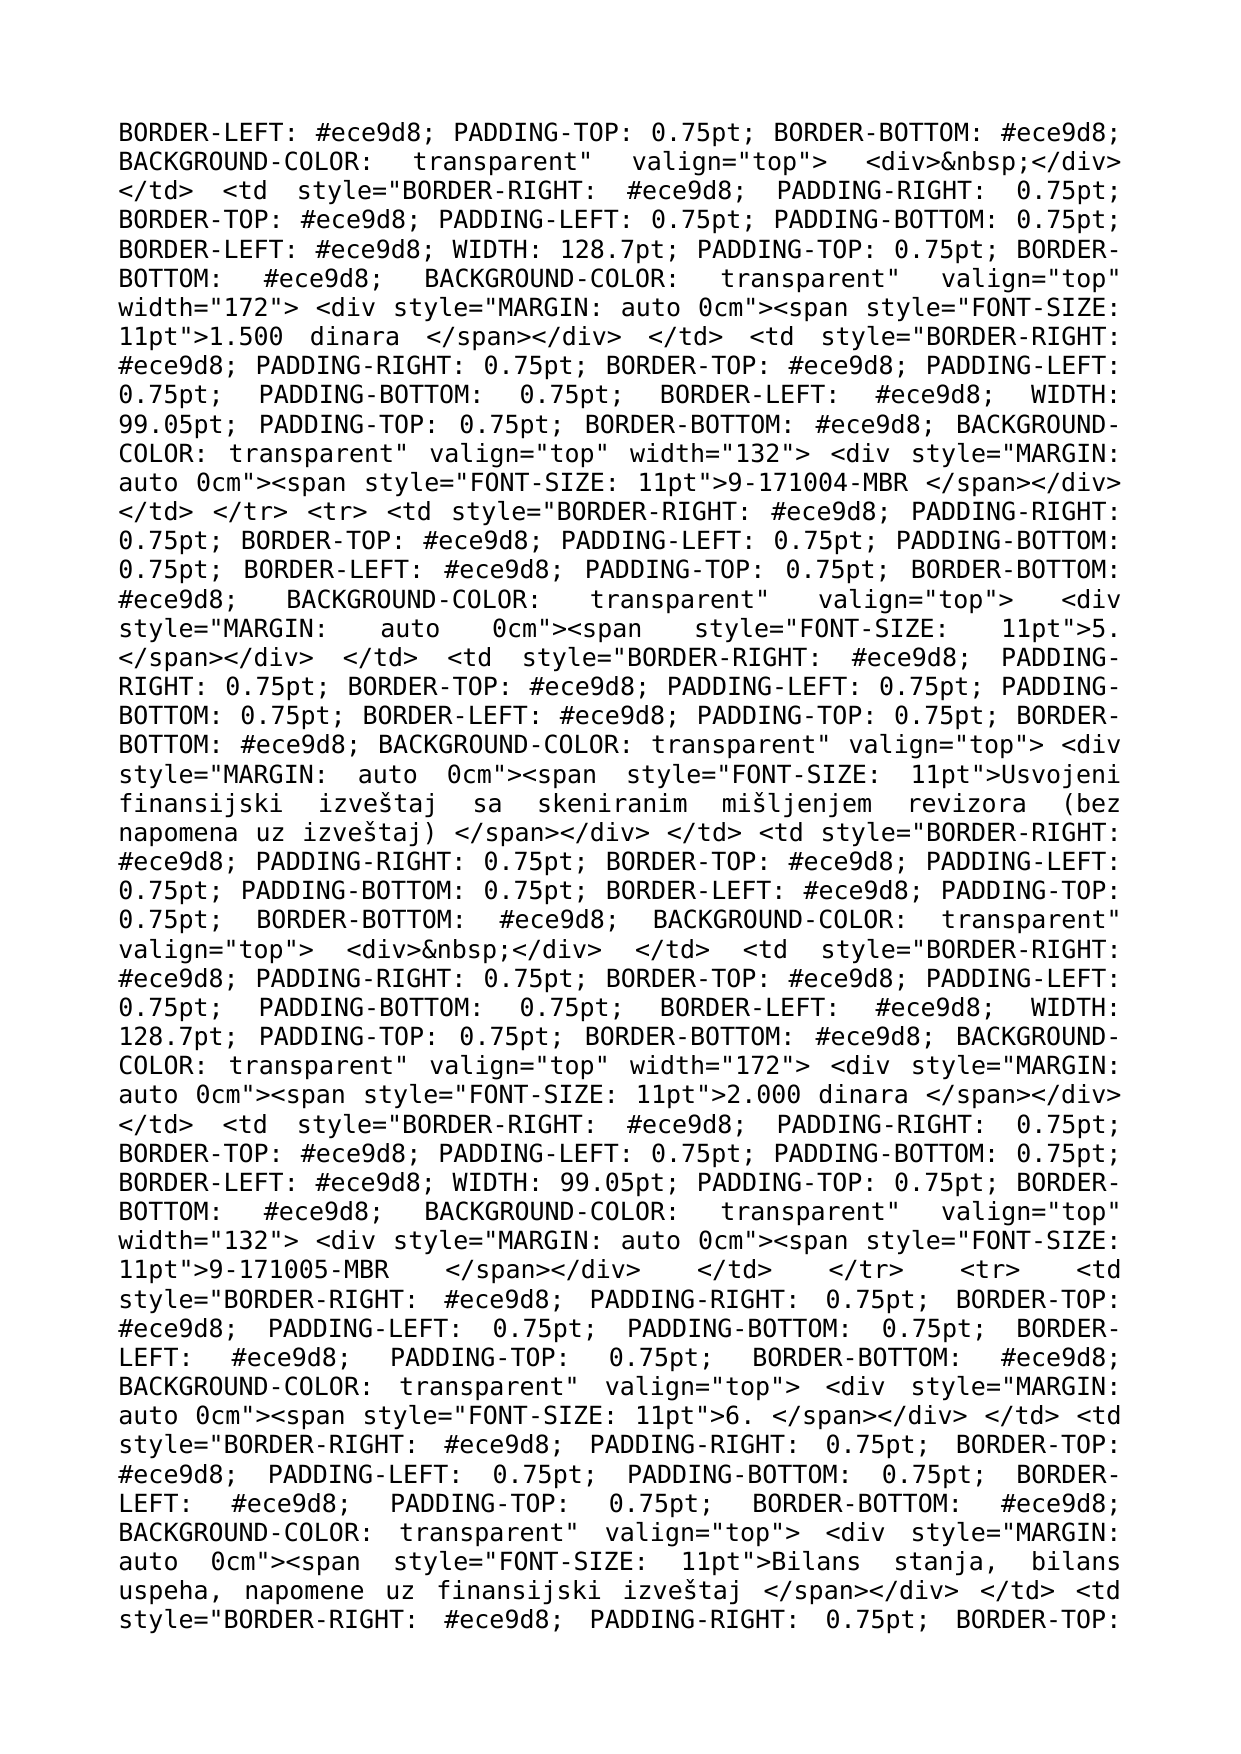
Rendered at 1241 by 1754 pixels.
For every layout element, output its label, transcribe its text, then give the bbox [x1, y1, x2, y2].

text BORDER-LEFT: #ece9d8; PADDING-TOP: 0.75pt; BORDER-BOTTOM: #ece9d8; BACKGROUND-COLOR: transparent" valign="top"> <div>&nbsp;</div> </td> <td style="BORDER-RIGHT: #ece9d8; PADDING-RIGHT: 0.75pt; BORDER-TOP: #ece9d8; PADDING-LEFT: 0.75pt; PADDING-BOTTOM: 0.75pt; BORDER-LEFT: #ece9d8; WIDTH: 128.7pt; PADDING-TOP: 0.75pt; BORDER-BOTTOM: #ece9d8; BACKGROUND-COLOR: transparent" valign="top" width="172"> <div style="MARGIN: auto 0cm"><span style="FONT-SIZE: 11pt">1.500 dinara </span></div> </td> <td style="BORDER-RIGHT: #ece9d8; PADDING-RIGHT: 0.75pt; BORDER-TOP: #ece9d8; PADDING-LEFT: 0.75pt; PADDING-BOTTOM: 0.75pt; BORDER-LEFT: #ece9d8; WIDTH: 99.05pt; PADDING-TOP: 0.75pt; BORDER-BOTTOM: #ece9d8; BACKGROUND-COLOR: transparent" valign="top" width="132"> <div style="MARGIN: auto 0cm"><span style="FONT-SIZE: 11pt">9-171004-MBR </span></div> </td> </tr> <tr> <td style="BORDER-RIGHT: #ece9d8; PADDING-RIGHT: 0.75pt; BORDER-TOP: #ece9d8; PADDING-LEFT: 0.75pt; PADDING-BOTTOM: 0.75pt; BORDER-LEFT: #ece9d8; PADDING-TOP: 0.75pt; BORDER-BOTTOM: #ece9d8; BACKGROUND-COLOR: transparent" valign="top"> <div style="MARGIN: auto 0cm"><span style="FONT-SIZE: 11pt">5. </span></div> </td> <td style="BORDER-RIGHT: #ece9d8; PADDING-RIGHT: 0.75pt; BORDER-TOP: #ece9d8; PADDING-LEFT: 0.75pt; PADDING-BOTTOM: 0.75pt; BORDER-LEFT: #ece9d8; PADDING-TOP: 0.75pt; BORDER-BOTTOM: #ece9d8; BACKGROUND-COLOR: transparent" valign="top"> <div style="MARGIN: auto 0cm"><span style="FONT-SIZE: 11pt">Usvojeni finansijski izveštaj sa skeniranim mišljenjem revizora (bez napomena uz izveštaj) </span></div> </td> <td style="BORDER-RIGHT: #ece9d8; PADDING-RIGHT: 0.75pt; BORDER-TOP: #ece9d8; PADDING-LEFT: 0.75pt; PADDING-BOTTOM: 0.75pt; BORDER-LEFT: #ece9d8; PADDING-TOP: 0.75pt; BORDER-BOTTOM: #ece9d8; BACKGROUND-COLOR: transparent" valign="top"> <div>&nbsp;</div> </td> <td style="BORDER-RIGHT: #ece9d8; PADDING-RIGHT: 0.75pt; BORDER-TOP: #ece9d8; PADDING-LEFT: 0.75pt; PADDING-BOTTOM: 0.75pt; BORDER-LEFT: #ece9d8; WIDTH: 128.7pt; PADDING-TOP: 0.75pt; BORDER-BOTTOM: #ece9d8; BACKGROUND-COLOR: transparent" valign="top" width="172"> <div style="MARGIN: auto 0cm"><span style="FONT-SIZE: 11pt">2.000 dinara </span></div> </td> <td style="BORDER-RIGHT: #ece9d8; PADDING-RIGHT: 0.75pt; BORDER-TOP: #ece9d8; PADDING-LEFT: 0.75pt; PADDING-BOTTOM: 0.75pt; BORDER-LEFT: #ece9d8; WIDTH: 99.05pt; PADDING-TOP: 0.75pt; BORDER-BOTTOM: #ece9d8; BACKGROUND-COLOR: transparent" valign="top" width="132"> <div style="MARGIN: auto 0cm"><span style="FONT-SIZE: 11pt">9-171005-MBR </span></div> </td> </tr> <tr> <td style="BORDER-RIGHT: #ece9d8; PADDING-RIGHT: 0.75pt; BORDER-TOP: #ece9d8; PADDING-LEFT: 0.75pt; PADDING-BOTTOM: 0.75pt; BORDER-LEFT: #ece9d8; PADDING-TOP: 0.75pt; BORDER-BOTTOM: #ece9d8; BACKGROUND-COLOR: transparent" valign="top"> <div style="MARGIN: auto 0cm"><span style="FONT-SIZE: 11pt">6. </span></div> </td> <td style="BORDER-RIGHT: #ece9d8; PADDING-RIGHT: 0.75pt; BORDER-TOP: #ece9d8; PADDING-LEFT: 0.75pt; PADDING-BOTTOM: 0.75pt; BORDER-LEFT: #ece9d8; PADDING-TOP: 0.75pt; BORDER-BOTTOM: #ece9d8; BACKGROUND-COLOR: transparent" valign="top"> <div style="MARGIN: auto 0cm"><span style="FONT-SIZE: 11pt">Bilans stanja, bilans uspeha, napomene uz finansijski izveštaj </span></div> </td> <td style="BORDER-RIGHT: #ece9d8; PADDING-RIGHT: 0.75pt; BORDER-TOP: [118, 118, 1122, 1635]
